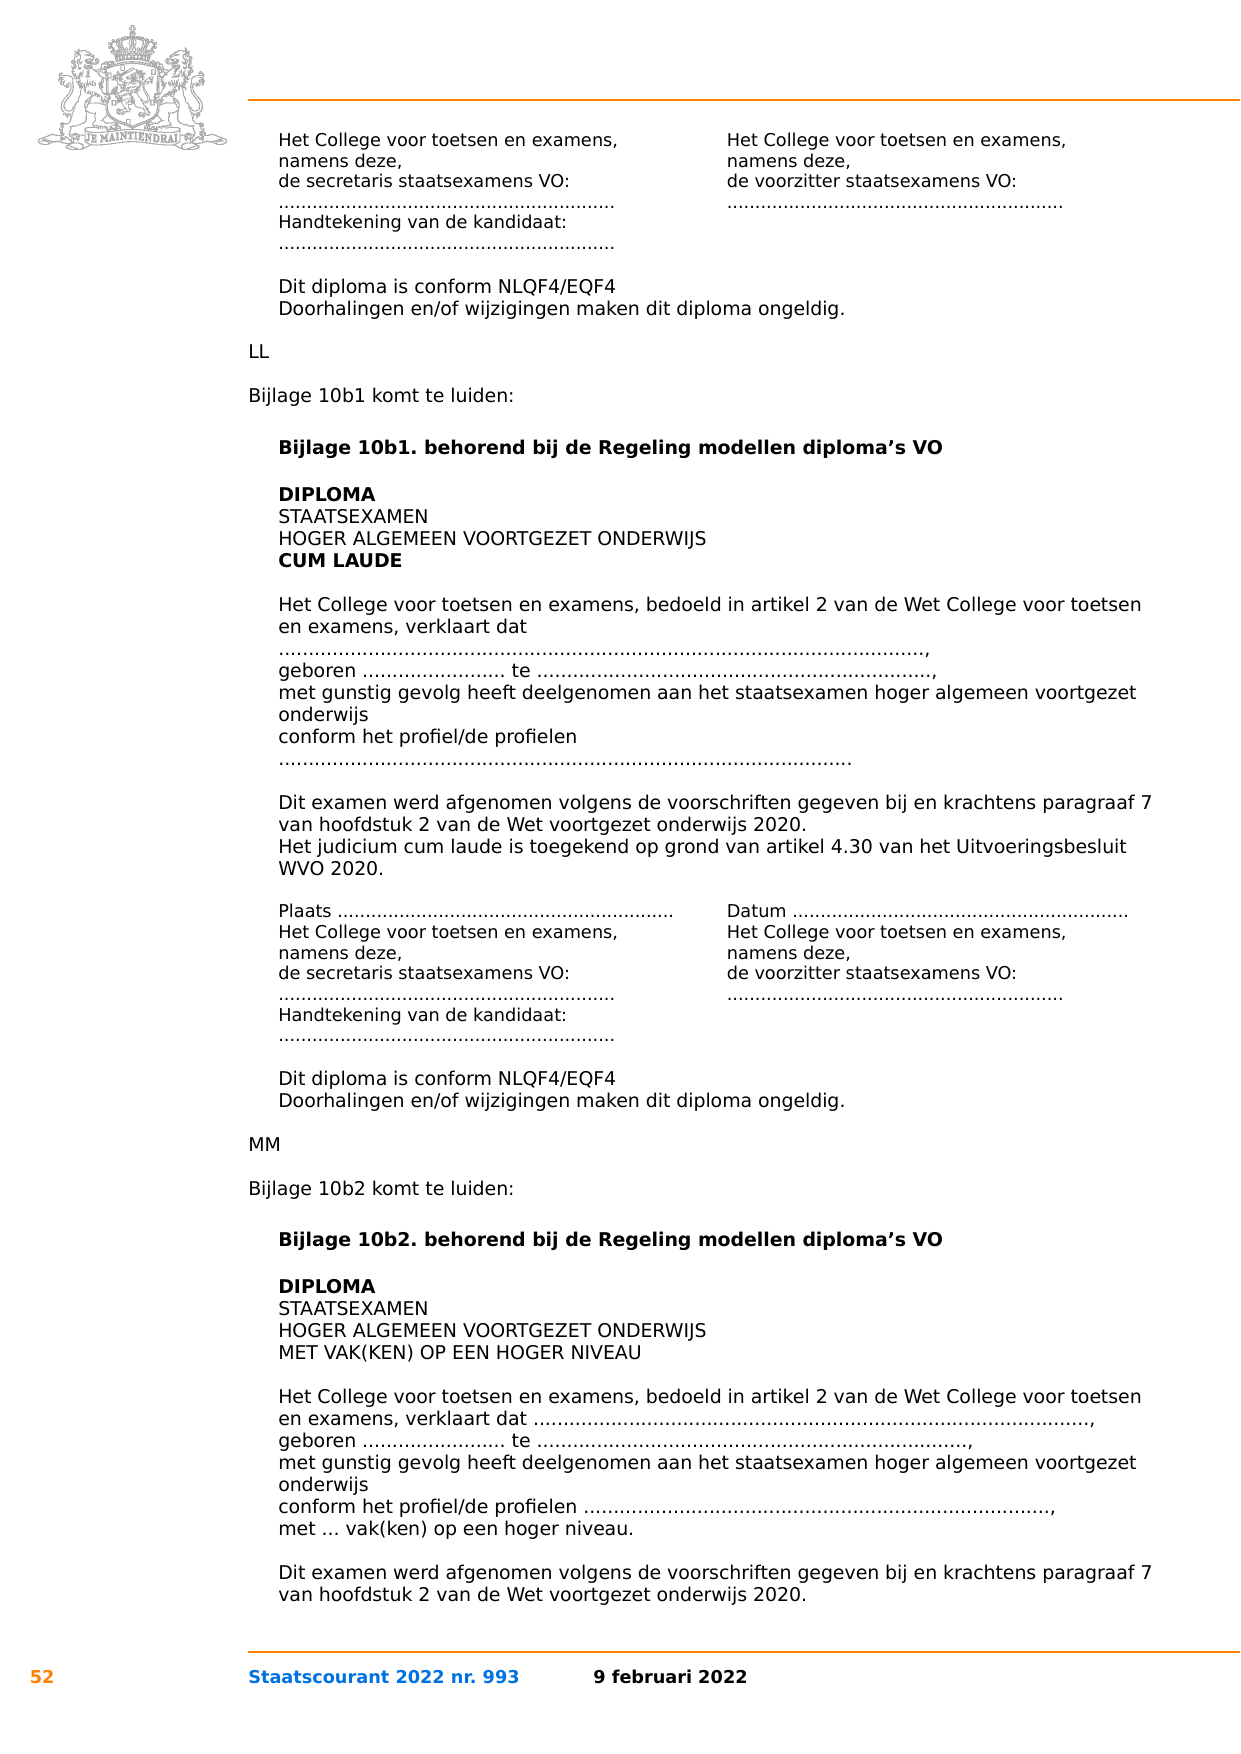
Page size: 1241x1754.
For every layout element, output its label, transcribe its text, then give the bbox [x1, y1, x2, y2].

text met gunstig gevolg heeft deelgenomen aan het staatsexamen hoger algemeen voortgezet onderwijs [278, 1452, 1163, 1496]
picture [38, 25, 227, 150]
text conform het profiel/de profielen .............................................................................., [278, 1496, 1163, 1518]
text geboren ........................ te ........................................................................, [278, 1430, 1163, 1452]
text STAATSEXAMEN [278, 1298, 1163, 1320]
text Doorhalingen en/of wijzigingen maken dit diploma ongeldig. [278, 1090, 1163, 1112]
subtitle Bijlage 10b1. behorend bij de Regeling modellen diploma’s VO [278, 437, 1163, 459]
text Het College voor toetsen en examens, bedoeld in artikel 2 van de Wet College voor toetsen en examens, verklaart dat ............................................................................................., [278, 1386, 1163, 1430]
text ................................................................................................ [278, 748, 1163, 770]
table_cell Het College voor toetsen en examens, namens deze, de secretaris staatsexamens VO: ............................................................ [278, 130, 721, 212]
text conform het profiel/de profielen [278, 726, 1163, 748]
table_cell Het College voor toetsen en examens, namens deze, de voorzitter staatsexamens VO: ............................................................ [721, 922, 1163, 1004]
text Dit diploma is conform NLQF4/EQF4 [278, 276, 1163, 297]
text CUM LAUDE [278, 550, 1163, 572]
text Dit diploma is conform NLQF4/EQF4 [278, 1068, 1163, 1090]
text DIPLOMA [278, 1276, 1163, 1298]
text Het judicium cum laude is toegekend op grond van artikel 4.30 van het Uitvoeringsbesluit WVO 2020. [278, 836, 1163, 879]
text STAATSEXAMEN [278, 506, 1163, 528]
table_header Datum ............................................................ [721, 901, 1163, 922]
text HOGER ALGEMEEN VOORTGEZET ONDERWIJS [278, 1320, 1163, 1342]
text Bijlage 10b1 komt te luiden: [248, 385, 1163, 407]
text met ... vak(ken) op een hoger niveau. [278, 1518, 1163, 1540]
table_header Plaats ............................................................ [278, 901, 721, 922]
text geboren ........................ te .................................................................., [278, 660, 1163, 682]
text Bijlage 10b2 komt te luiden: [248, 1177, 1163, 1199]
table_cell Het College voor toetsen en examens, namens deze, de voorzitter staatsexamens VO: ............................................................ [721, 130, 1163, 212]
text ............................................................................................................, [278, 638, 1163, 660]
table_cell [721, 213, 1163, 254]
text met gunstig gevolg heeft deelgenomen aan het staatsexamen hoger algemeen voortgezet onderwijs [278, 682, 1163, 726]
text Doorhalingen en/of wijzigingen maken dit diploma ongeldig. [278, 297, 1163, 319]
subtitle Bijlage 10b2. behorend bij de Regeling modellen diploma’s VO [278, 1229, 1163, 1251]
table_cell Handtekening van de kandidaat: ............................................................ [278, 1005, 721, 1046]
text Dit examen werd afgenomen volgens de voorschriften gegeven bij en krachtens paragraaf 7 van hoofdstuk 2 van de Wet voortgezet onderwijs 2020. [278, 1562, 1163, 1606]
text DIPLOMA [278, 484, 1163, 506]
text HOGER ALGEMEEN VOORTGEZET ONDERWIJS [278, 528, 1163, 550]
text MET VAK(KEN) OP EEN HOGER NIVEAU [278, 1342, 1163, 1364]
text MM [248, 1133, 1163, 1156]
table_cell Het College voor toetsen en examens, namens deze, de secretaris staatsexamens VO: ............................................................ [278, 922, 721, 1004]
text Dit examen werd afgenomen volgens de voorschriften gegeven bij en krachtens paragraaf 7 van hoofdstuk 2 van de Wet voortgezet onderwijs 2020. [278, 792, 1163, 836]
text LL [248, 341, 1163, 363]
table_cell [721, 1005, 1163, 1046]
text Het College voor toetsen en examens, bedoeld in artikel 2 van de Wet College voor toetsen en examens, verklaart dat [278, 594, 1163, 638]
table_cell Handtekening van de kandidaat: ............................................................ [278, 213, 721, 254]
